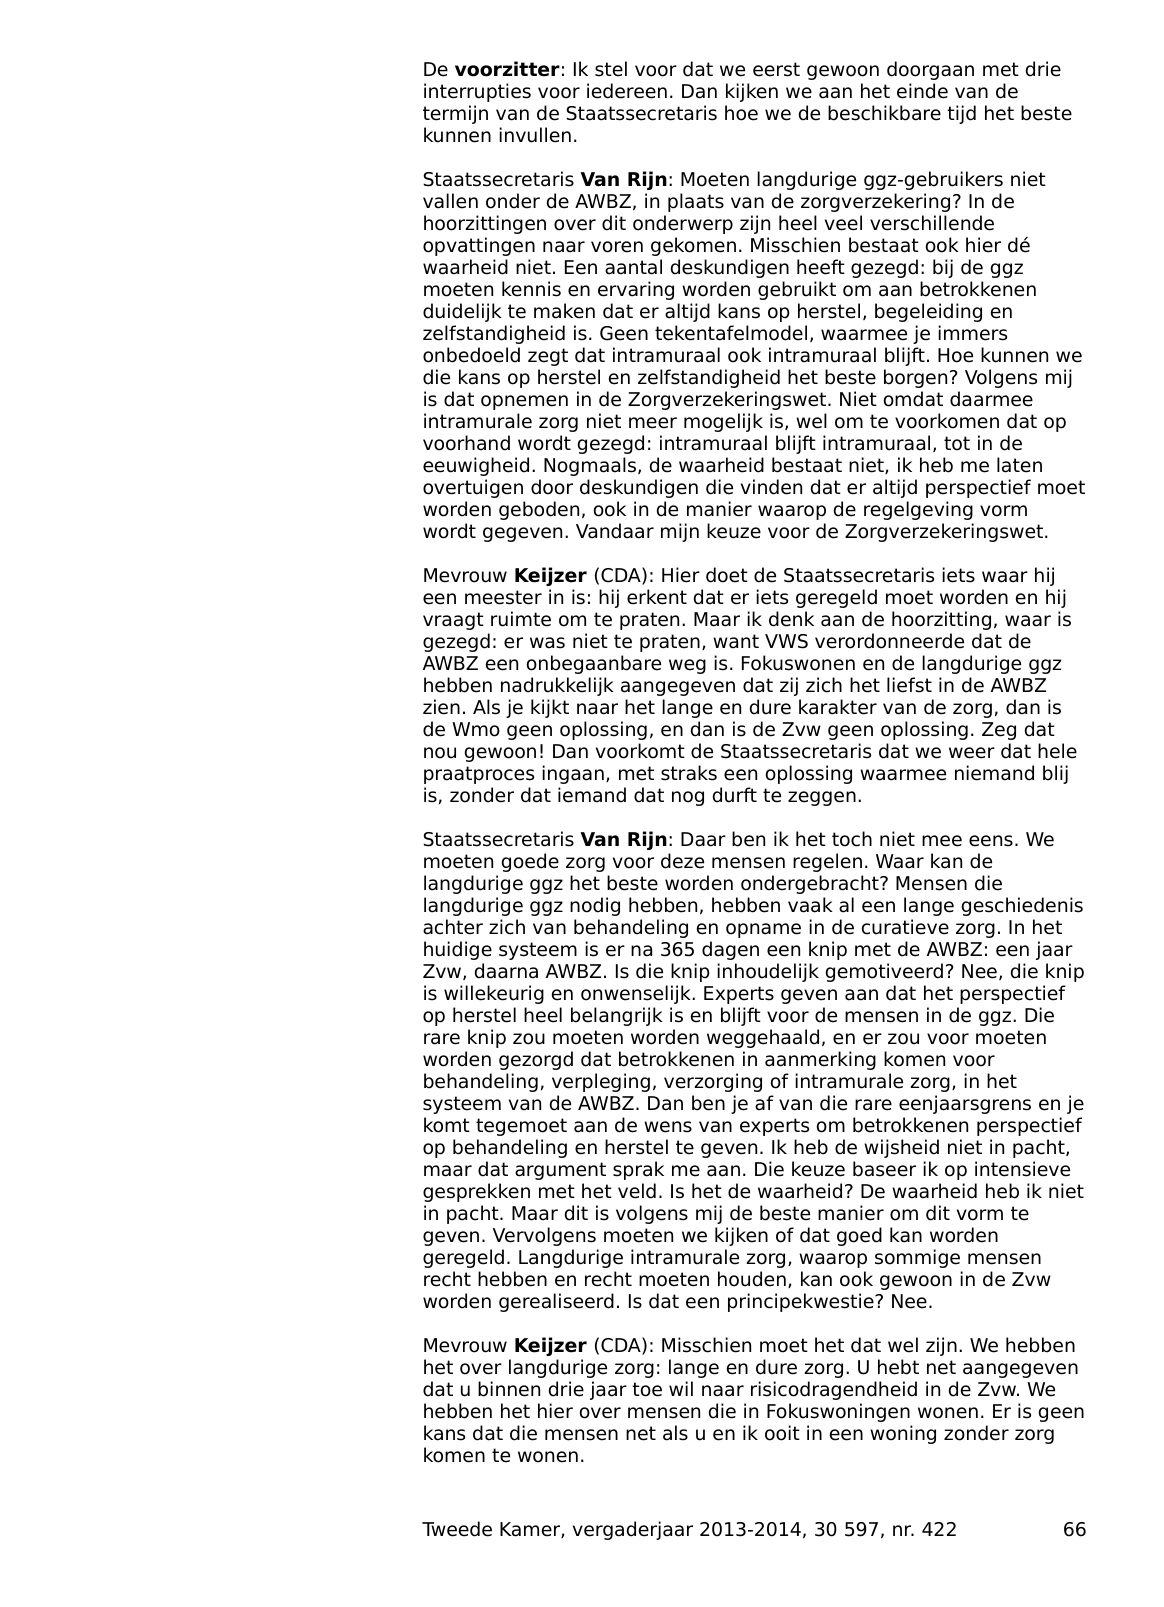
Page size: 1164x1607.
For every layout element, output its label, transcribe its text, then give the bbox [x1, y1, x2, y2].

text Mevrouw Keijzer (CDA): Hier doet de Staatssecretaris iets waar hij een meester in is: hij erkent dat er iets geregeld moet worden en hij vraagt ruimte om te praten. Maar ik denk aan de hoorzitting, waar is gezegd: er was niet te praten, want VWS verordonneerde dat de AWBZ een onbegaanbare weg is. Fokuswonen en de langdurige ggz hebben nadrukkelijk aangegeven dat zij zich het liefst in de AWBZ zien. Als je kijkt naar het lange en dure karakter van de zorg, dan is de Wmo geen oplossing, en dan is de Zvw geen oplossing. Zeg dat nou gewoon! Dan voorkomt de Staatssecretaris dat we weer dat hele praatproces ingaan, met straks een oplossing waarmee niemand blij is, zonder dat iemand dat nog durft te zeggen. [422, 565, 1087, 807]
text Staatssecretaris Van Rijn: Daar ben ik het toch niet mee eens. We moeten goede zorg voor deze mensen regelen. Waar kan de langdurige ggz het beste worden ondergebracht? Mensen die langdurige ggz nodig hebben, hebben vaak al een lange geschiedenis achter zich van behandeling en opname in de curatieve zorg. In het huidige systeem is er na 365 dagen een knip met de AWBZ: een jaar Zvw, daarna AWBZ. Is die knip inhoudelijk gemotiveerd? Nee, die knip is willekeurig en onwenselijk. Experts geven aan dat het perspectief op herstel heel belangrijk is en blijft voor de mensen in de ggz. Die rare knip zou moeten worden weggehaald, en er zou voor moeten worden gezorgd dat betrokkenen in aanmerking komen voor behandeling, verpleging, verzorging of intramurale zorg, in het systeem van de AWBZ. Dan ben je af van die rare eenjaarsgrens en je komt tegemoet aan de wens van experts om betrokkenen perspectief op behandeling en herstel te geven. Ik heb de wijsheid niet in pacht, maar dat argument sprak me aan. Die keuze baseer ik op intensieve gesprekken met het veld. Is het de waarheid? De waarheid heb ik niet in pacht. Maar dit is volgens mij de beste manier om dit vorm te geven. Vervolgens moeten we kijken of dat goed kan worden geregeld. Langdurige intramurale zorg, waarop sommige mensen recht hebben en recht moeten houden, kan ook gewoon in de Zvw worden gerealiseerd. Is dat een principekwestie? Nee. [422, 829, 1087, 1312]
text De voorzitter: Ik stel voor dat we eerst gewoon doorgaan met drie interrupties voor iedereen. Dan kijken we aan het einde van de termijn van de Staatssecretaris hoe we de beschikbare tijd het beste kunnen invullen. [422, 59, 1087, 147]
text Mevrouw Keijzer (CDA): Misschien moet het dat wel zijn. We hebben het over langdurige zorg: lange en dure zorg. U hebt net aangegeven dat u binnen drie jaar toe wil naar risicodragendheid in de Zvw. We hebben het hier over mensen die in Fokuswoningen wonen. Er is geen kans dat die mensen net als u en ik ooit in een woning zonder zorg komen te wonen. [422, 1335, 1087, 1467]
text Staatssecretaris Van Rijn: Moeten langdurige ggz-gebruikers niet vallen onder de AWBZ, in plaats van de zorgverzekering? In de hoorzittingen over dit onderwerp zijn heel veel verschillende opvattingen naar voren gekomen. Misschien bestaat ook hier dé waarheid niet. Een aantal deskundigen heeft gezegd: bij de ggz moeten kennis en ervaring worden gebruikt om aan betrokkenen duidelijk te maken dat er altijd kans op herstel, begeleiding en zelfstandigheid is. Geen tekentafelmodel, waarmee je immers onbedoeld zegt dat intramuraal ook intramuraal blijft. Hoe kunnen we die kans op herstel en zelfstandigheid het beste borgen? Volgens mij is dat opnemen in de Zorgverzekeringswet. Niet omdat daarmee intramurale zorg niet meer mogelijk is, wel om te voorkomen dat op voorhand wordt gezegd: intramuraal blijft intramuraal, tot in de eeuwigheid. Nogmaals, de waarheid bestaat niet, ik heb me laten overtuigen door deskundigen die vinden dat er altijd perspectief moet worden geboden, ook in de manier waarop de regelgeving vorm wordt gegeven. Vandaar mijn keuze voor de Zorgverzekeringswet. [422, 169, 1087, 543]
